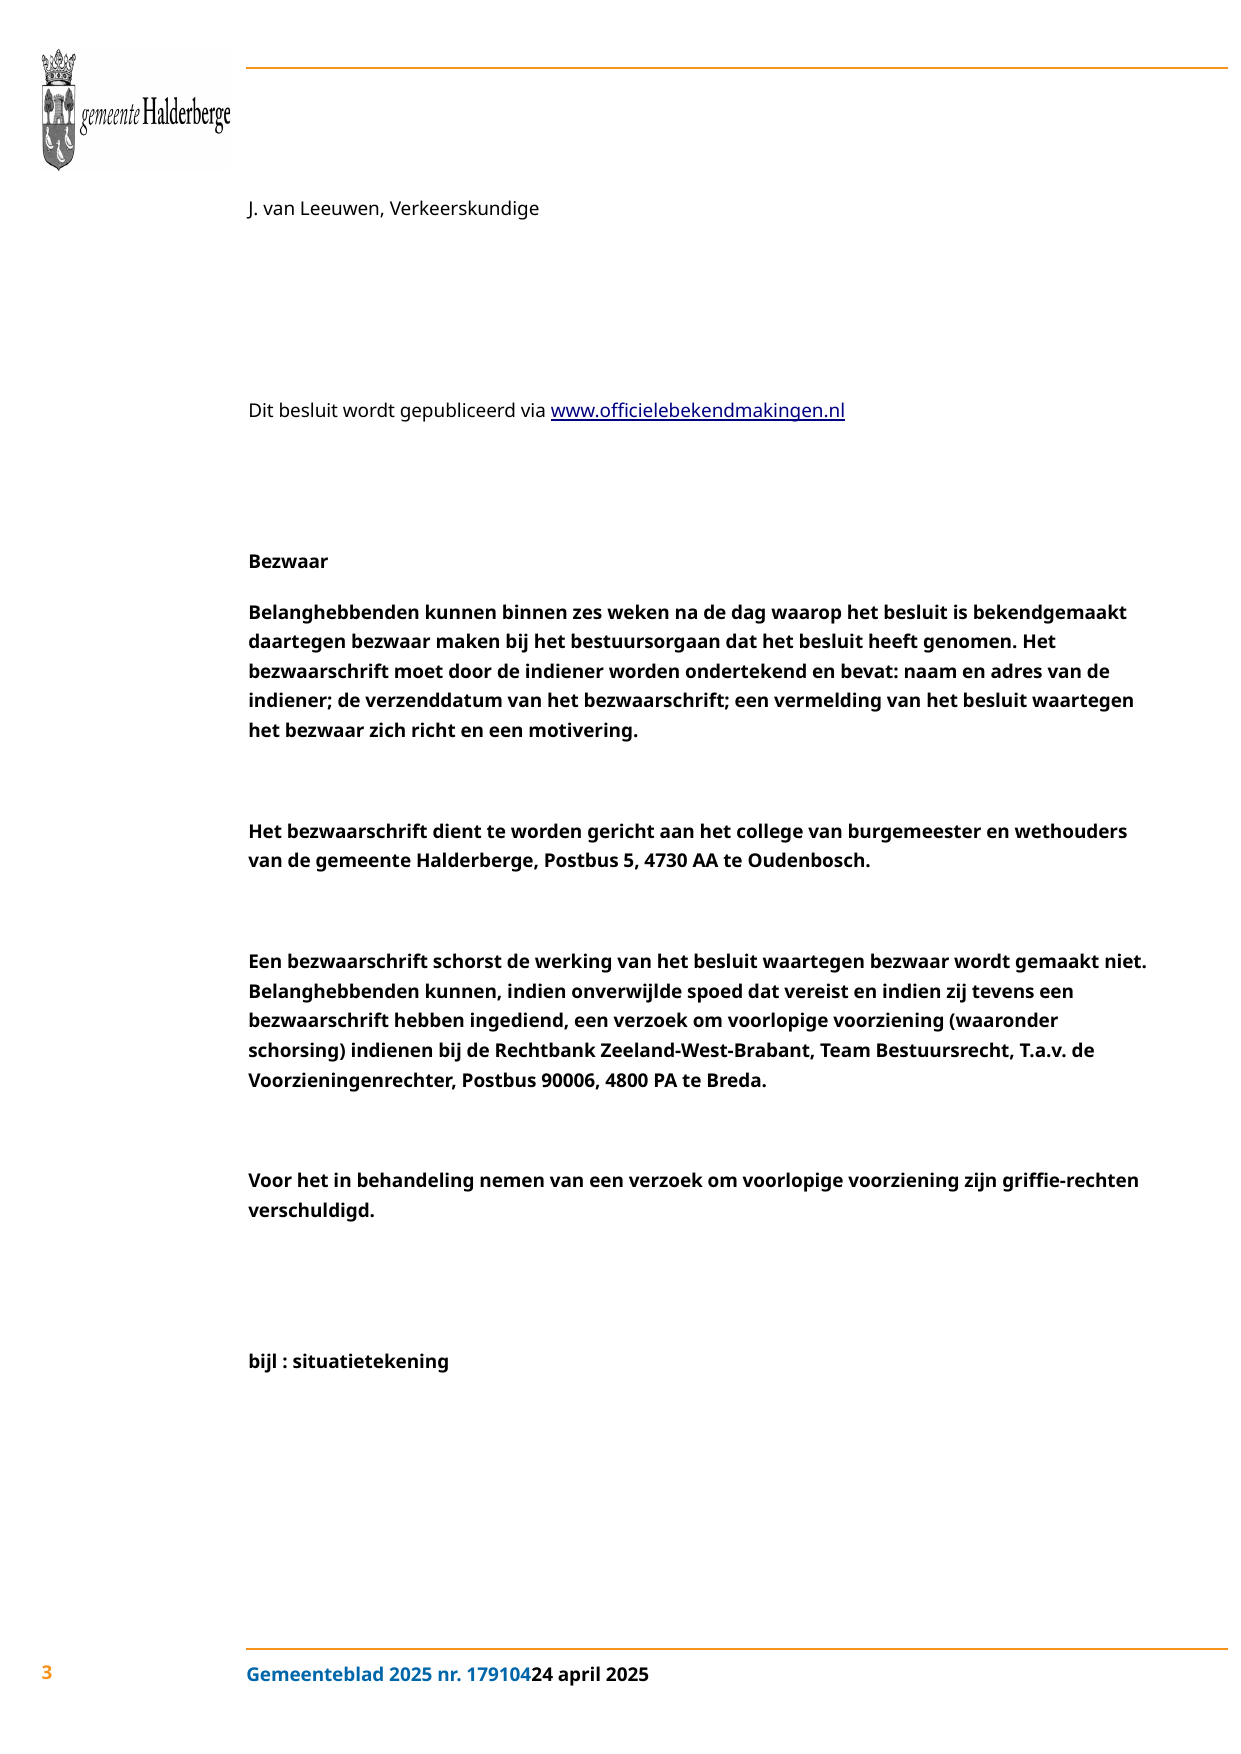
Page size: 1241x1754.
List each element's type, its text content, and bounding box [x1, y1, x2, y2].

picture [41, 47, 231, 172]
text bijl : situatietekening [248, 1348, 1152, 1374]
text J. van Leeuwen, Verkeerskundige [248, 196, 1152, 221]
text Dit besluit wordt gepubliceerd via www.officielebekendmakingen.nl [248, 397, 1152, 423]
text Bezwaar [248, 548, 1152, 574]
text Voor het in behandeling nemen van een verzoek om voorlopige voorziening zijn griffie-rechten verschuldigd. [248, 1168, 1152, 1223]
text Belanghebbenden kunnen binnen zes weken na de dag waarop het besluit is bekendgemaakt daartegen bezwaar maken bij het bestuursorgaan dat het besluit heeft genomen. Het bezwaarschrift moet door de indiener worden ondertekend en bevat: naam en adres van de indiener; de verzenddatum van het bezwaarschrift; een vermelding van het besluit waartegen het bezwaar zich richt en een motivering. [248, 599, 1152, 743]
text Het bezwaarschrift dient te worden gericht aan het college van burgemeester en wethouders van de gemeente Halderberge, Postbus 5, 4730 AA te Oudenbosch. [248, 818, 1152, 873]
text Een bezwaarschrift schorst de werking van het besluit waartegen bezwaar wordt gemaakt niet. Belanghebbenden kunnen, indien onverwijlde spoed dat vereist en indien zij tevens een bezwaarschrift hebben ingediend, een verzoek om voorlopige voorziening (waaronder schorsing) indienen bij de Rechtbank Zeeland-West-Brabant, Team Bestuursrecht, T.a.v. de Voorzieningenrechter, Postbus 90006, 4800 PA te Breda. [248, 948, 1152, 1093]
